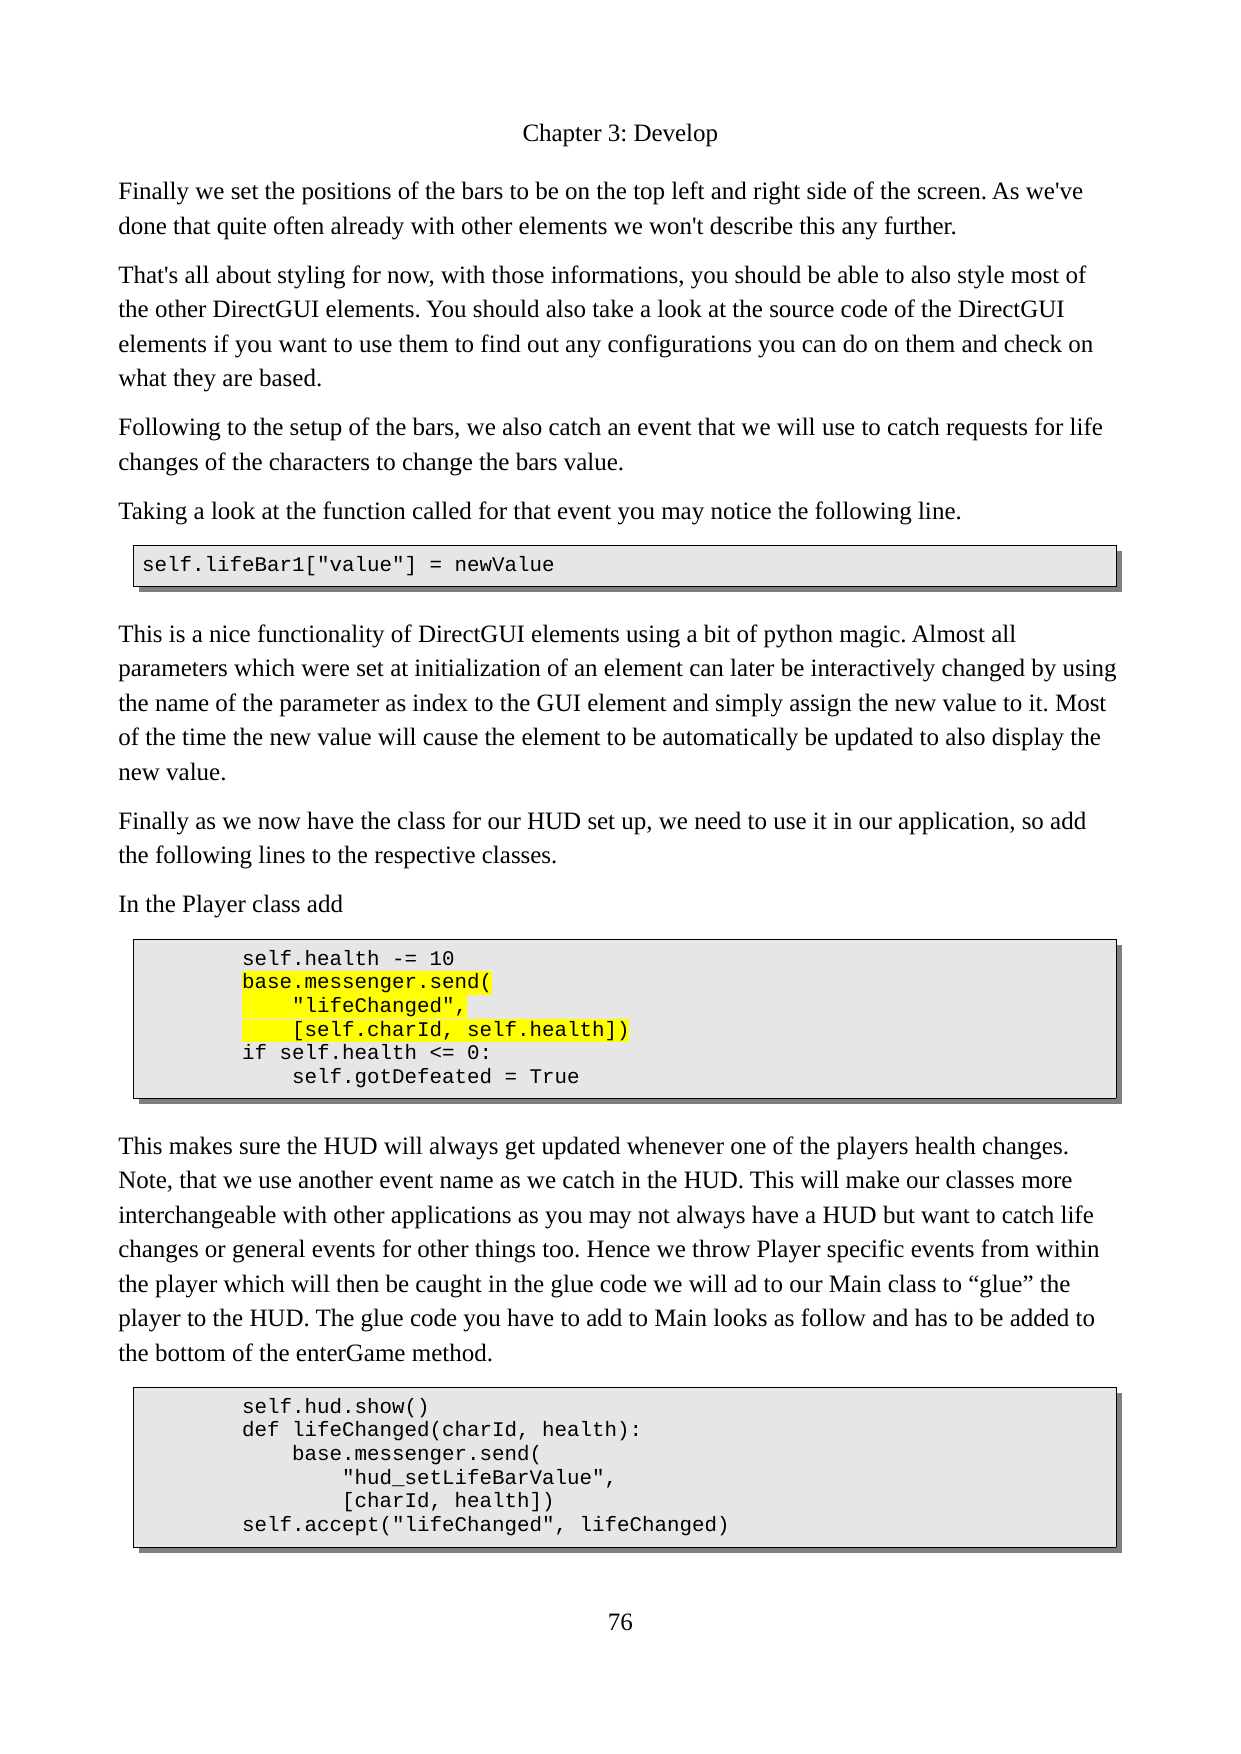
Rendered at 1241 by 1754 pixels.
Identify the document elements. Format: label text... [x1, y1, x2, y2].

text [charId, health]) [134, 1481, 1116, 1505]
text base.messenger.send( [134, 962, 1116, 986]
text In the Player class add [118, 889, 1122, 918]
text "lifeChanged", [134, 986, 1116, 1009]
text That's all about styling for now, with those informations, you should be able to also style most of the other DirectGUI elements. You should also take a look at the source code of the DirectGUI elements if you want to use them to find out any configurations you can do on them and check on what they are based. [118, 260, 1122, 392]
text Finally we set the positions of the bars to be on the top left and right side of the screen. As we've done that quite often already with other elements we won't describe this any further. [118, 176, 1122, 239]
text self.gotDefeated = True [134, 1057, 1116, 1098]
text self.accept("lifeChanged", lifeChanged) [134, 1505, 1116, 1547]
text [self.charId, self.health]) [134, 1009, 1116, 1033]
text if self.health <= 0: [134, 1033, 1116, 1057]
text self.hud.show() [134, 1388, 1116, 1411]
text Taking a look at the function called for that event you may notice the following line. [118, 496, 1122, 525]
text self.health -= 10 [134, 940, 1116, 962]
text "hud_setLifeBarValue", [134, 1458, 1116, 1481]
text Following to the setup of the bars, we also catch an event that we will use to catch requests for life changes of the characters to change the bars value. [118, 412, 1122, 476]
text This is a nice functionality of DirectGUI elements using a bit of python magic. Almost all parameters which were set at initialization of an element can later be interactively changed by using the name of the parameter as index to the GUI element and simply assign the new value to it. Most of the time the new value will cause the element to be automatically be updated to also display the new value. [118, 619, 1122, 786]
text base.messenger.send( [134, 1434, 1116, 1458]
text This makes sure the HUD will always get updated whenever one of the players health changes. Note, that we use another event name as we catch in the HUD. This will make our classes more interchangeable with other applications as you may not always have a HUD but want to catch life changes or general events for other things too. Hence we throw Player specific events from within the player which will then be caught in the glue code we will ad to our Main class to “glue” the player to the HUD. The glue code you have to add to Main looks as follow and has to be added to the bottom of the enterGame method. [118, 1131, 1122, 1367]
text self.lifeBar1["value"] = newValue [134, 546, 1116, 586]
text Finally as we now have the class for our HUD set up, we need to use it in our application, so add the following lines to the respective classes. [118, 806, 1122, 869]
text def lifeChanged(charId, health): [134, 1411, 1116, 1434]
